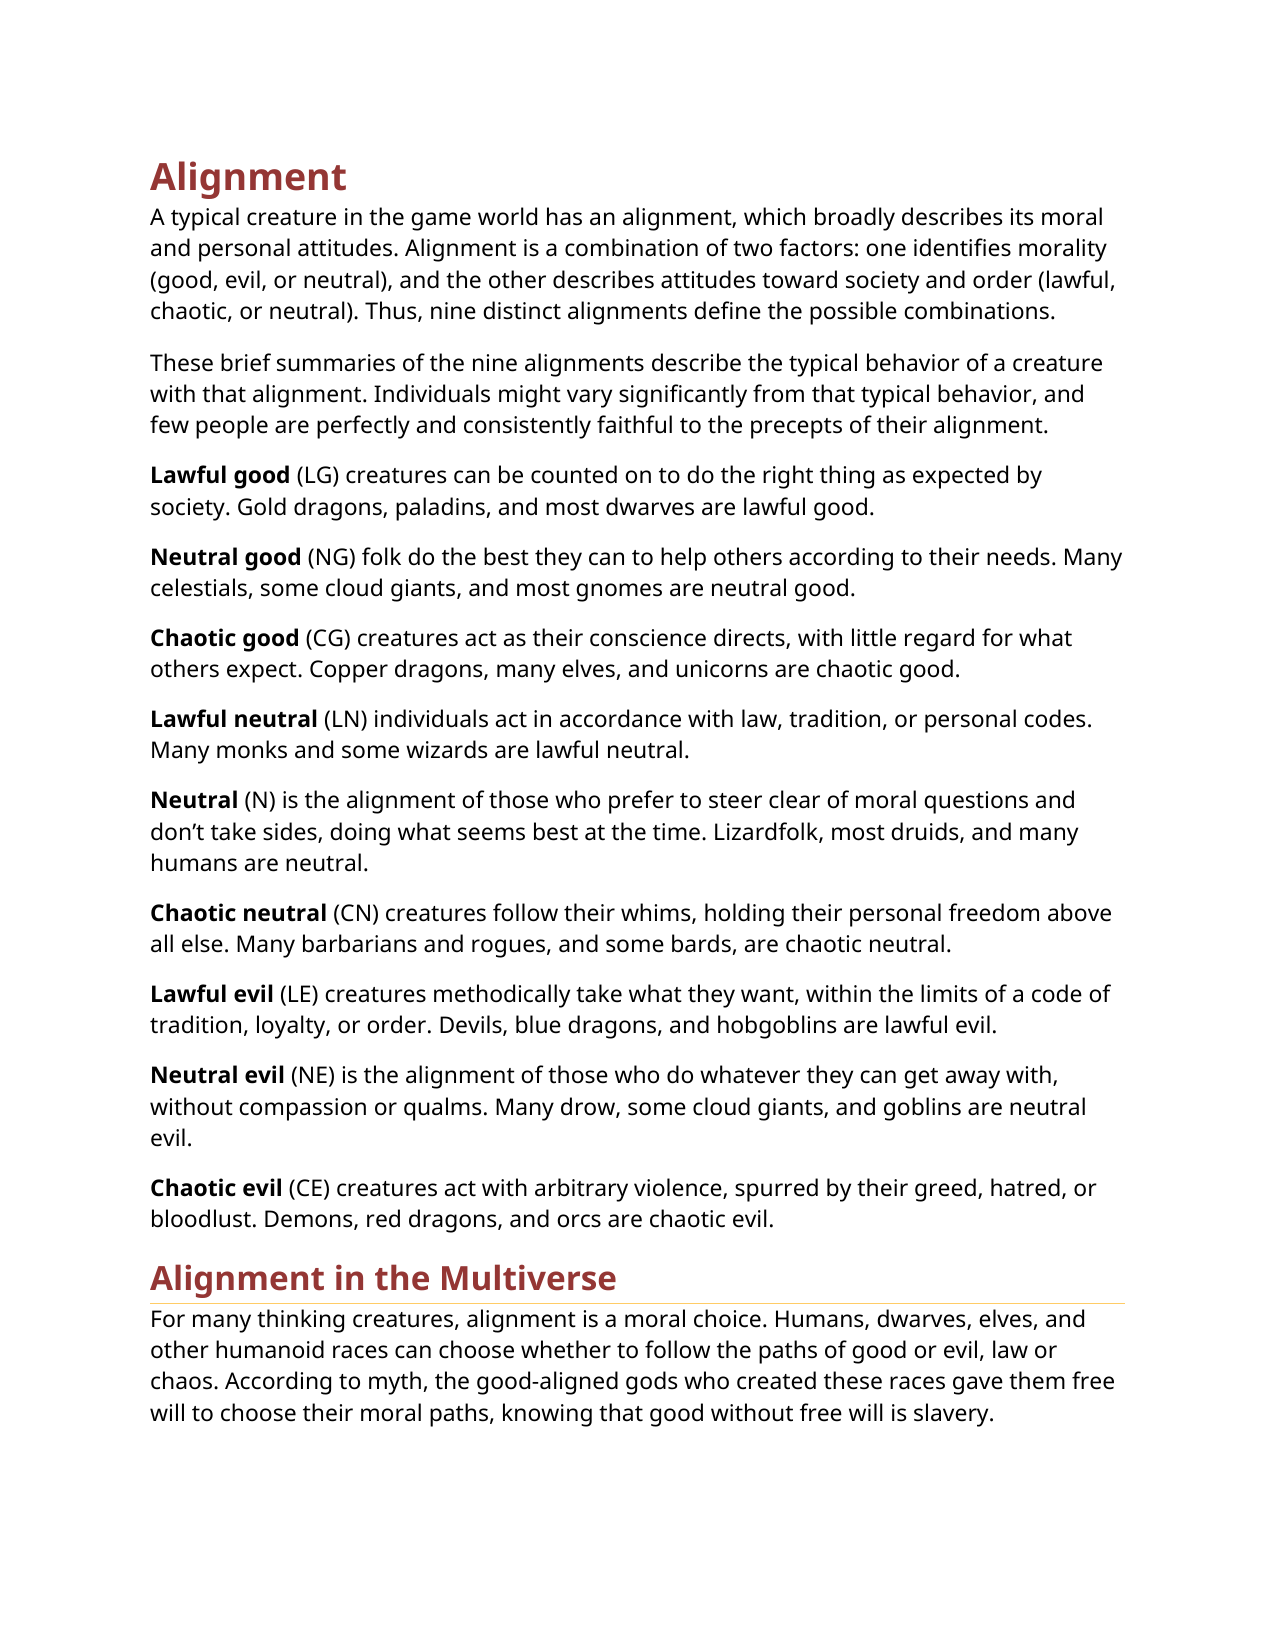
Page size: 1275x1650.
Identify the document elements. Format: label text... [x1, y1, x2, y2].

text For many thinking creatures, alignment is a moral choice. Humans, dwarves, elves, and other humanoid races can choose whether to follow the paths of good or evil, law or chaos. According to myth, the good-aligned gods who created these races gave them free will to choose their moral paths, knowing that good without free will is slavery. [150, 1304, 1125, 1428]
text Chaotic evil (CE) creatures act with arbitrary violence, spurred by their greed, hatred, or bloodlust. Demons, red dragons, and orcs are chaotic evil. [150, 1172, 1125, 1234]
text These brief summaries of the nine alignments describe the typical behavior of a creature with that alignment. Individuals might vary significantly from that typical behavior, and few people are perfectly and consistently faithful to the precepts of their alignment. [150, 347, 1125, 441]
text Neutral evil (NE) is the alignment of those who do whatever they can get away with, without compassion or qualms. Many drow, some cloud giants, and goblins are neutral evil. [150, 1059, 1125, 1153]
text A typical creature in the game world has an alignment, which broadly describes its moral and personal attitudes. Alignment is a combination of two factors: one identifies morality (good, evil, or neutral), and the other describes attitudes toward society and order (lawful, chaotic, or neutral). Thus, nine distinct alignments define the possible combinations. [150, 201, 1125, 326]
text Neutral (N) is the alignment of those who prefer to steer clear of moral questions and don’t take sides, doing what seems best at the time. Lizardfolk, most druids, and many humans are neutral. [150, 784, 1125, 878]
subtitle Alignment [150, 150, 1125, 201]
text Chaotic good (CG) creatures act as their conscience directs, with little regard for what others expect. Copper dragons, many elves, and unicorns are chaotic good. [150, 622, 1125, 684]
text Chaotic neutral (CN) creatures follow their whims, holding their personal freedom above all else. Many barbarians and rogues, and some bards, are chaotic neutral. [150, 897, 1125, 959]
text Lawful good (LG) creatures can be counted on to do the right thing as expected by society. Gold dragons, paladins, and most dwarves are lawful good. [150, 459, 1125, 522]
text Neutral good (NG) folk do the best they can to help others according to their needs. Many celestials, some cloud giants, and most gnomes are neutral good. [150, 541, 1125, 603]
text Lawful evil (LE) creatures methodically take what they want, within the limits of a code of tradition, loyalty, or order. Devils, blue dragons, and hobgoblins are lawful evil. [150, 978, 1125, 1041]
text Lawful neutral (LN) individuals act in accordance with law, tradition, or personal codes. Many monks and some wizards are lawful neutral. [150, 703, 1125, 766]
subtitle Alignment in the Multiverse [150, 1255, 1125, 1303]
